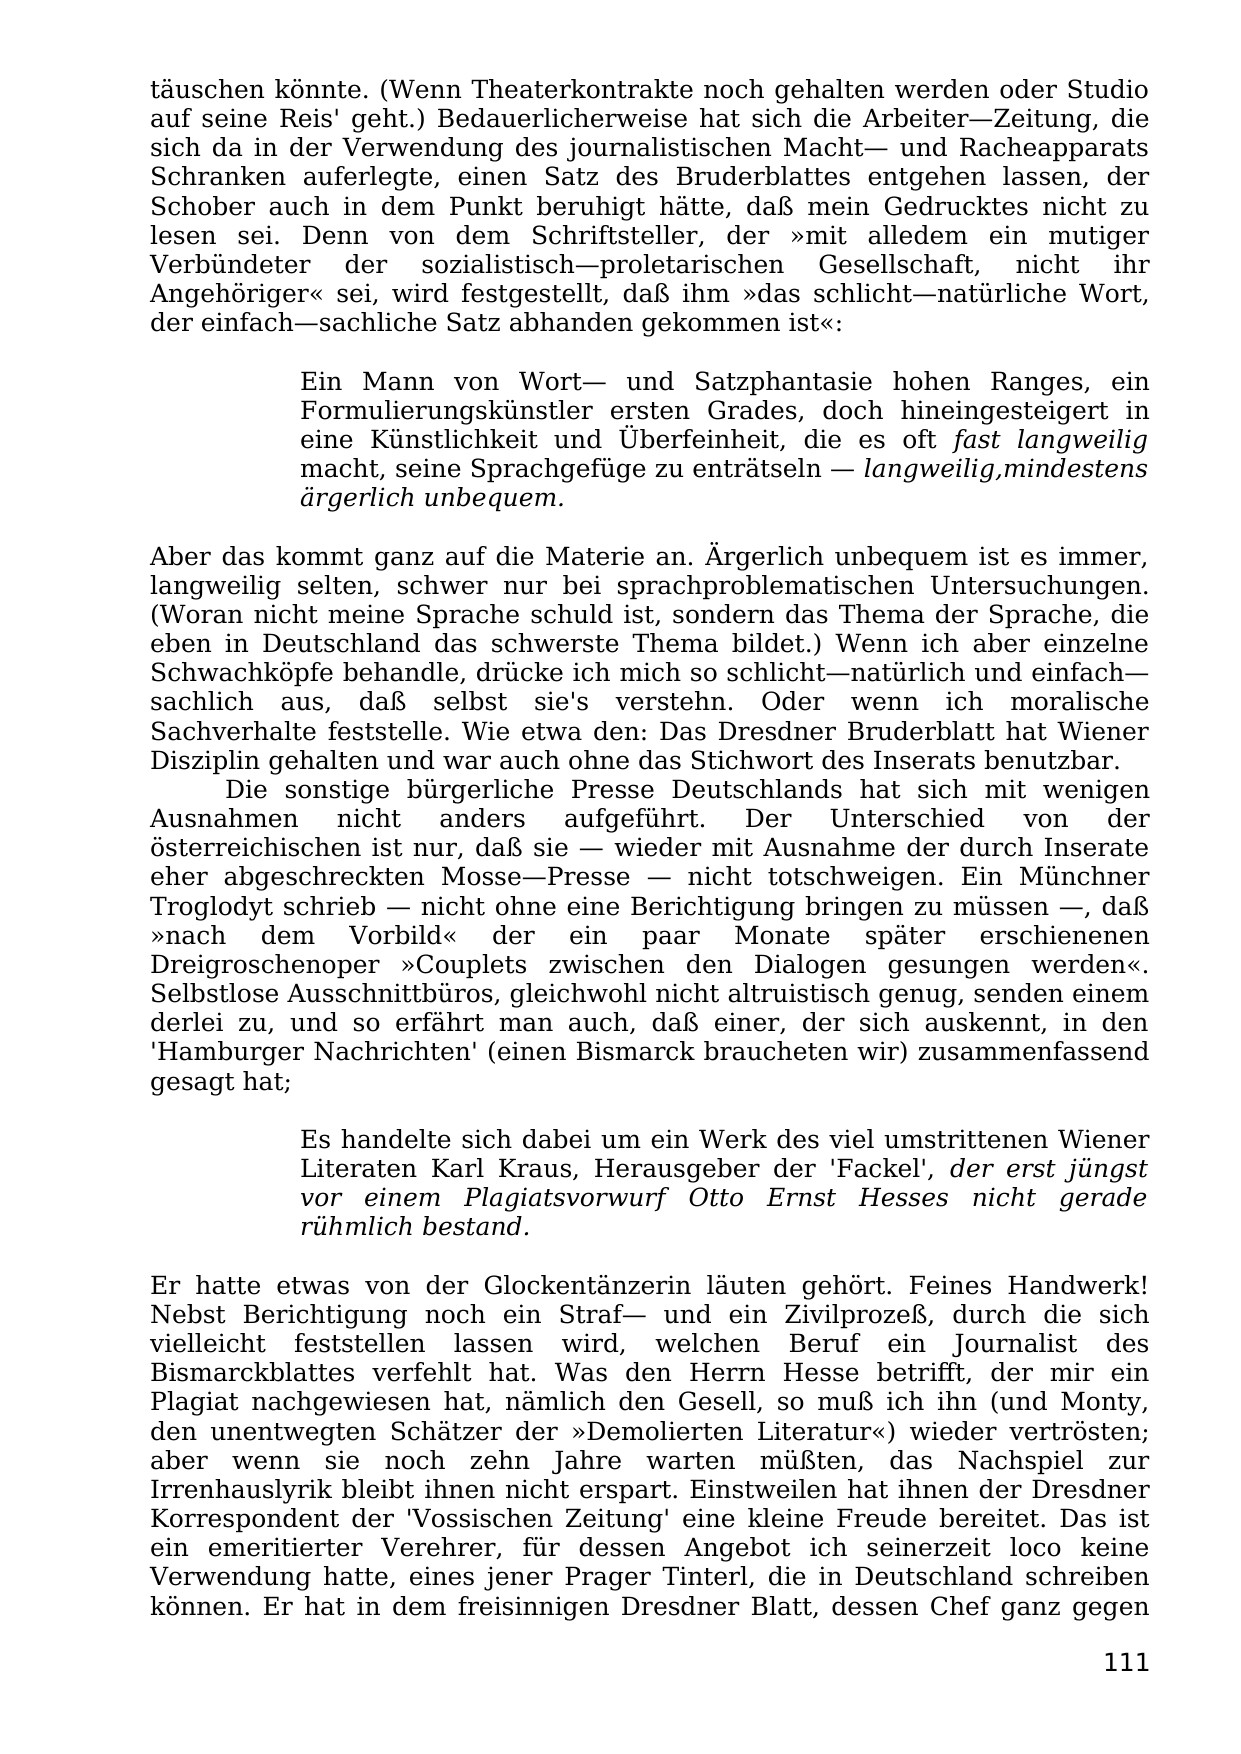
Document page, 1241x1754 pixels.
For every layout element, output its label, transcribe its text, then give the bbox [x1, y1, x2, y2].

text Aber das kommt ganz auf die Materie an. Ärgerlich unbequem ist es immer, langweilig selten, schwer nur bei sprachproblematischen Untersuchungen. (Woran nicht meine Sprache schuld ist, sondern das Thema der Sprache, die eben in Deutschland das schwerste Thema bildet.) Wenn ich aber einzelne Schwachköpfe behandle, drücke ich mich so schlicht—natürlich und einfach—sachlich aus, daß selbst sie's verstehn. Oder wenn ich moralische Sachverhalte feststelle. Wie etwa den: Das Dresdner Bruderblatt hat Wiener Disziplin gehalten und war auch ohne das Stichwort des Inserats benutzbar. [150, 542, 1151, 775]
text Er hatte etwas von der Glockentänzerin läuten gehört. Feines Handwerk! Nebst Berichtigung noch ein Straf— und ein Zivilprozeß, durch die sich vielleicht feststellen lassen wird, welchen Beruf ein Journalist des Bismarckblattes verfehlt hat. Was den Herrn Hesse betrifft, der mir ein Plagiat nachgewiesen hat, nämlich den Gesell, so muß ich ihn (und Monty, den unentwegten Schätzer der »Demolierten Literatur«) wieder vertrösten; aber wenn sie noch zehn Jahre warten müßten, das Nachspiel zur Irrenhauslyrik bleibt ihnen nicht erspart. Einstweilen hat ihnen der Dresdner Korrespondent der 'Vossischen Zeitung' eine kleine Freude bereitet. Das ist ein emeritierter Verehrer, für dessen Angebot ich seinerzeit loco keine Verwendung hatte, eines jener Prager Tinterl, die in Deutschland schreiben können. Er hat in dem freisinnigen Dresdner Blatt, dessen Chef ganz gegen [150, 1271, 1151, 1621]
text Die sonstige bürgerliche Presse Deutschlands hat sich mit wenigen Ausnahmen nicht anders aufgeführt. Der Unterschied von der österreichischen ist nur, daß sie — wieder mit Ausnahme der durch Inserate eher abgeschreckten Mosse—Presse — nicht totschweigen. Ein Münchner Troglodyt schrieb — nicht ohne eine Berichtigung bringen zu müssen —, daß »nach dem Vorbild« der ein paar Monate später erschienenen Dreigroschenoper »Couplets zwischen den Dialogen gesungen werden«. Selbstlose Ausschnittbüros, gleichwohl nicht altruistisch genug, senden einem derlei zu, und so erfährt man auch, daß einer, der sich auskennt, in den 'Hamburger Nachrichten' (einen Bismarck braucheten wir) zusammenfassend gesagt hat; [150, 775, 1151, 1096]
text täuschen könnte. (Wenn Theaterkontrakte noch gehalten werden oder Studio auf seine Reis' geht.) Bedauerlicherweise hat sich die Arbeiter—Zeitung, die sich da in der Verwendung des journalistischen Macht— und Racheapparats Schranken auferlegte, einen Satz des Bruderblattes entgehen lassen, der Schober auch in dem Punkt beruhigt hätte, daß mein Gedrucktes nicht zu lesen sei. Denn von dem Schriftsteller, der »mit alledem ein mutiger Verbündeter der sozialistisch—proletarischen Gesellschaft, nicht ihr Angehöriger« sei, wird festgestellt, daß ihm »das schlicht—natürliche Wort, der einfach—sachliche Satz abhanden gekommen ist«: [150, 75, 1151, 337]
text Es handelte sich dabei um ein Werk des viel umstrittenen Wiener Literaten Karl Kraus, Herausgeber der 'Fackel', der erst jüngst vor einem Plagiatsvorwurf Otto Ernst Hesses nicht gerade rühmlich bestand. [300, 1125, 1151, 1242]
text Ein Mann von Wort— und Satzphantasie hohen Ranges, ein Formulierungskünstler ersten Grades, doch hineingesteigert in eine Künstlichkeit und Überfeinheit, die es oft fast langweilig macht, seine Sprachgefüge zu enträtseln — langweilig,mindestens ärgerlich unbequem. [300, 367, 1151, 512]
